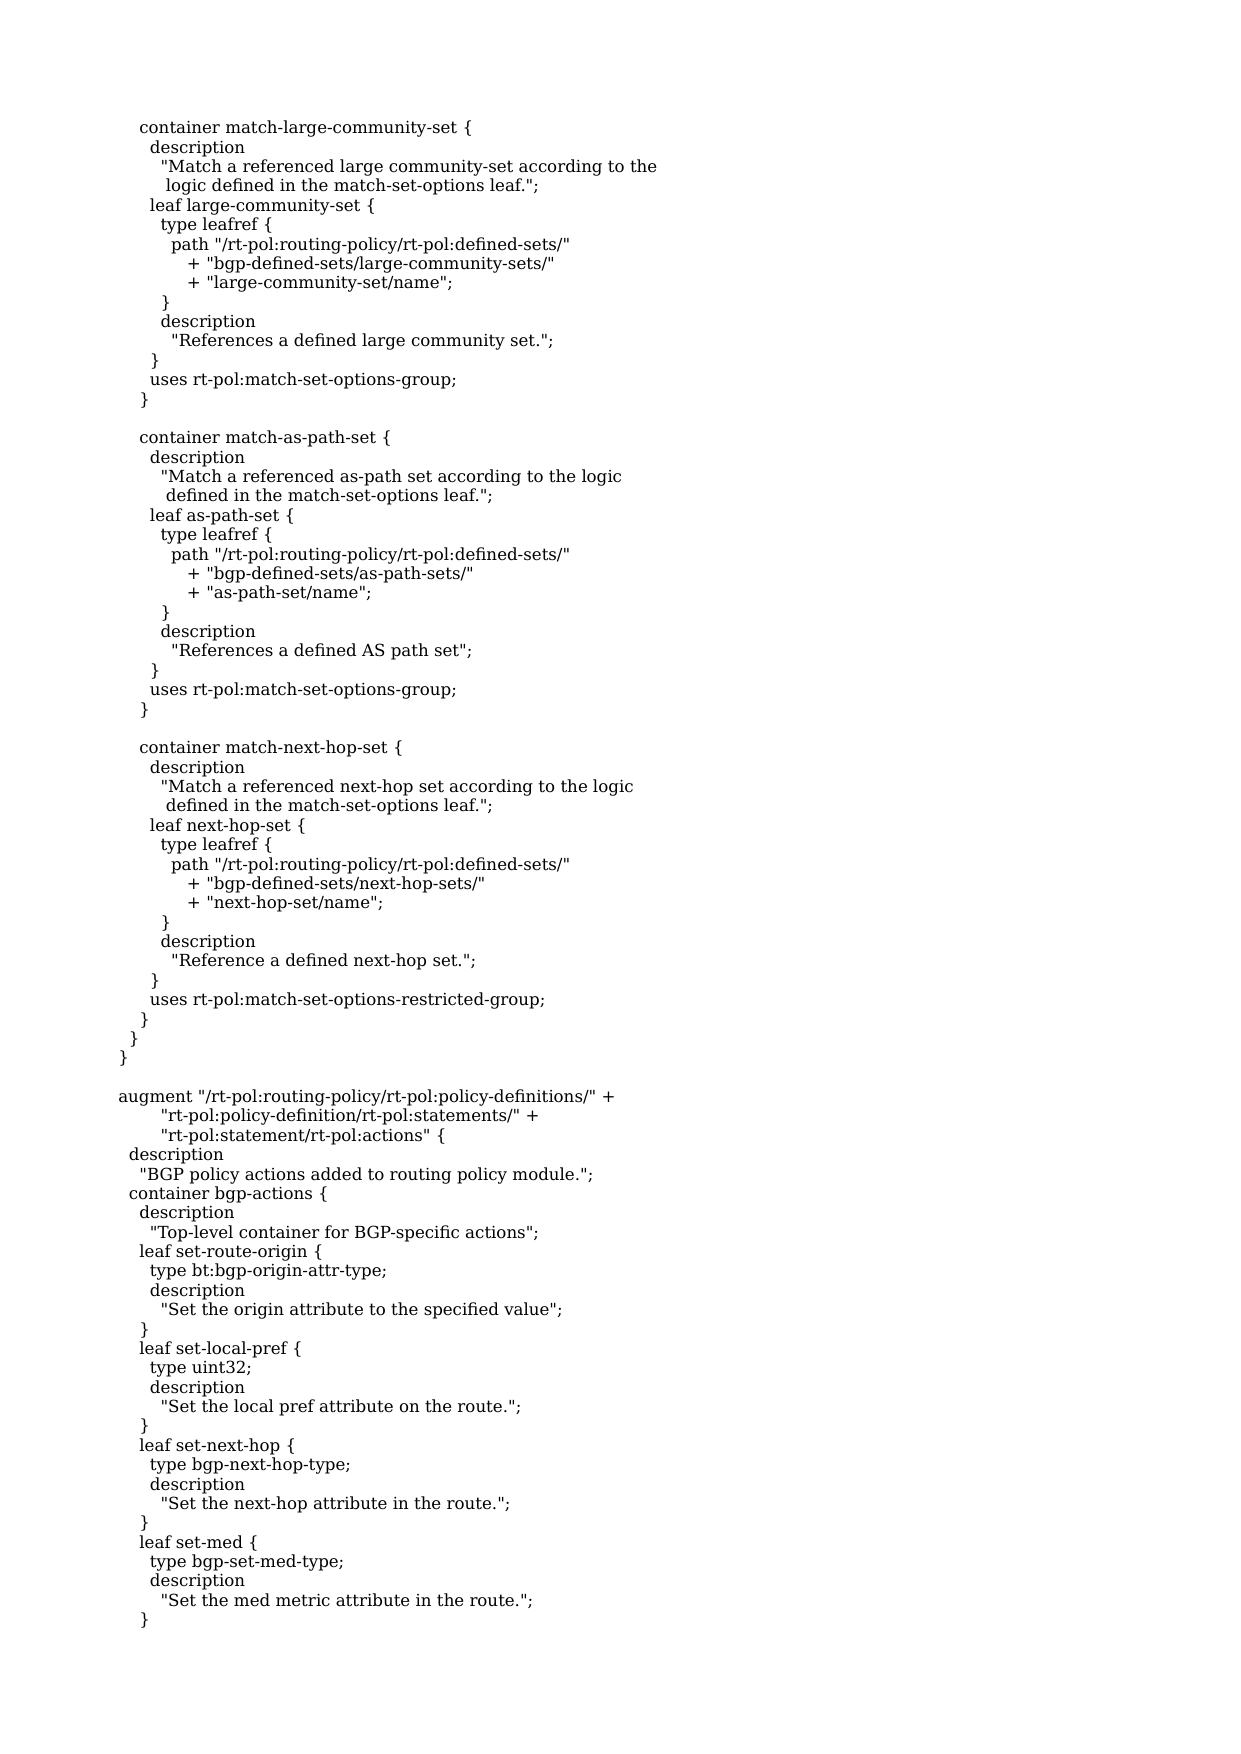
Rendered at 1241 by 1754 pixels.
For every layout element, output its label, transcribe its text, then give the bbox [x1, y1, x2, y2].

text uses rt-pol:match-set-options-restricted-group; [118, 990, 1122, 1009]
text + "next-hop-set/name"; [118, 893, 1122, 912]
text uses rt-pol:match-set-options-group; [118, 370, 1122, 389]
text "Match a referenced as-path set according to the logic [118, 467, 1122, 486]
text "Match a referenced next-hop set according to the logic [118, 777, 1122, 796]
text "Reference a defined next-hop set."; [118, 951, 1122, 971]
text description [118, 312, 1122, 331]
text "Set the origin attribute to the specified value"; [118, 1300, 1122, 1319]
text uses rt-pol:match-set-options-group; [118, 680, 1122, 699]
text container match-as-path-set { [118, 428, 1122, 447]
text type bt:bgp-origin-attr-type; [118, 1261, 1122, 1281]
text path "/rt-pol:routing-policy/rt-pol:defined-sets/" [118, 544, 1122, 564]
text path "/rt-pol:routing-policy/rt-pol:defined-sets/" [118, 854, 1122, 874]
text "Top-level container for BGP-specific actions"; [118, 1222, 1122, 1242]
text + "bgp-defined-sets/large-community-sets/" [118, 254, 1122, 273]
text container bgp-actions { [118, 1184, 1122, 1203]
text leaf set-med { [118, 1532, 1122, 1552]
text } [118, 912, 1122, 932]
text type bgp-next-hop-type; [118, 1455, 1122, 1474]
text leaf set-local-pref { [118, 1339, 1122, 1358]
text augment "/rt-pol:routing-policy/rt-pol:policy-definitions/" + [118, 1087, 1122, 1106]
text description [118, 1377, 1122, 1397]
text description [118, 757, 1122, 777]
text } [118, 602, 1122, 622]
text "References a defined large community set."; [118, 331, 1122, 351]
text "rt-pol:statement/rt-pol:actions" { [118, 1126, 1122, 1145]
text } [118, 1048, 1122, 1067]
text } [118, 351, 1122, 370]
text container match-large-community-set { [118, 118, 1122, 137]
text description [118, 1203, 1122, 1222]
text description [118, 447, 1122, 467]
text } [118, 1610, 1122, 1629]
text description [118, 1145, 1122, 1164]
text description [118, 1571, 1122, 1591]
text defined in the match-set-options leaf."; [118, 796, 1122, 816]
text "BGP policy actions added to routing policy module."; [118, 1164, 1122, 1184]
text description [118, 137, 1122, 157]
text } [118, 1416, 1122, 1436]
text "Match a referenced large community-set according to the [118, 157, 1122, 176]
text leaf set-next-hop { [118, 1436, 1122, 1455]
text } [118, 1009, 1122, 1029]
text path "/rt-pol:routing-policy/rt-pol:defined-sets/" [118, 234, 1122, 254]
text logic defined in the match-set-options leaf."; [118, 176, 1122, 196]
text type bgp-set-med-type; [118, 1552, 1122, 1571]
text } [118, 1319, 1122, 1339]
text + "bgp-defined-sets/as-path-sets/" [118, 564, 1122, 583]
text leaf set-route-origin { [118, 1242, 1122, 1261]
text defined in the match-set-options leaf."; [118, 486, 1122, 506]
text description [118, 1281, 1122, 1300]
text leaf large-community-set { [118, 196, 1122, 215]
text type leafref { [118, 835, 1122, 854]
text leaf as-path-set { [118, 506, 1122, 525]
text + "as-path-set/name"; [118, 583, 1122, 602]
text } [118, 661, 1122, 680]
text } [118, 292, 1122, 312]
text "rt-pol:policy-definition/rt-pol:statements/" + [118, 1106, 1122, 1126]
text } [118, 389, 1122, 409]
text container match-next-hop-set { [118, 738, 1122, 757]
text leaf next-hop-set { [118, 816, 1122, 835]
text type leafref { [118, 525, 1122, 544]
text "Set the next-hop attribute in the route."; [118, 1494, 1122, 1513]
text + "large-community-set/name"; [118, 273, 1122, 292]
text description [118, 932, 1122, 951]
text } [118, 1029, 1122, 1048]
text } [118, 971, 1122, 990]
text "Set the med metric attribute in the route."; [118, 1591, 1122, 1610]
text description [118, 622, 1122, 641]
text description [118, 1474, 1122, 1494]
text "References a defined AS path set"; [118, 641, 1122, 661]
text "Set the local pref attribute on the route."; [118, 1397, 1122, 1416]
text type leafref { [118, 215, 1122, 234]
text + "bgp-defined-sets/next-hop-sets/" [118, 874, 1122, 893]
text type uint32; [118, 1358, 1122, 1377]
text } [118, 1513, 1122, 1532]
text } [118, 699, 1122, 719]
